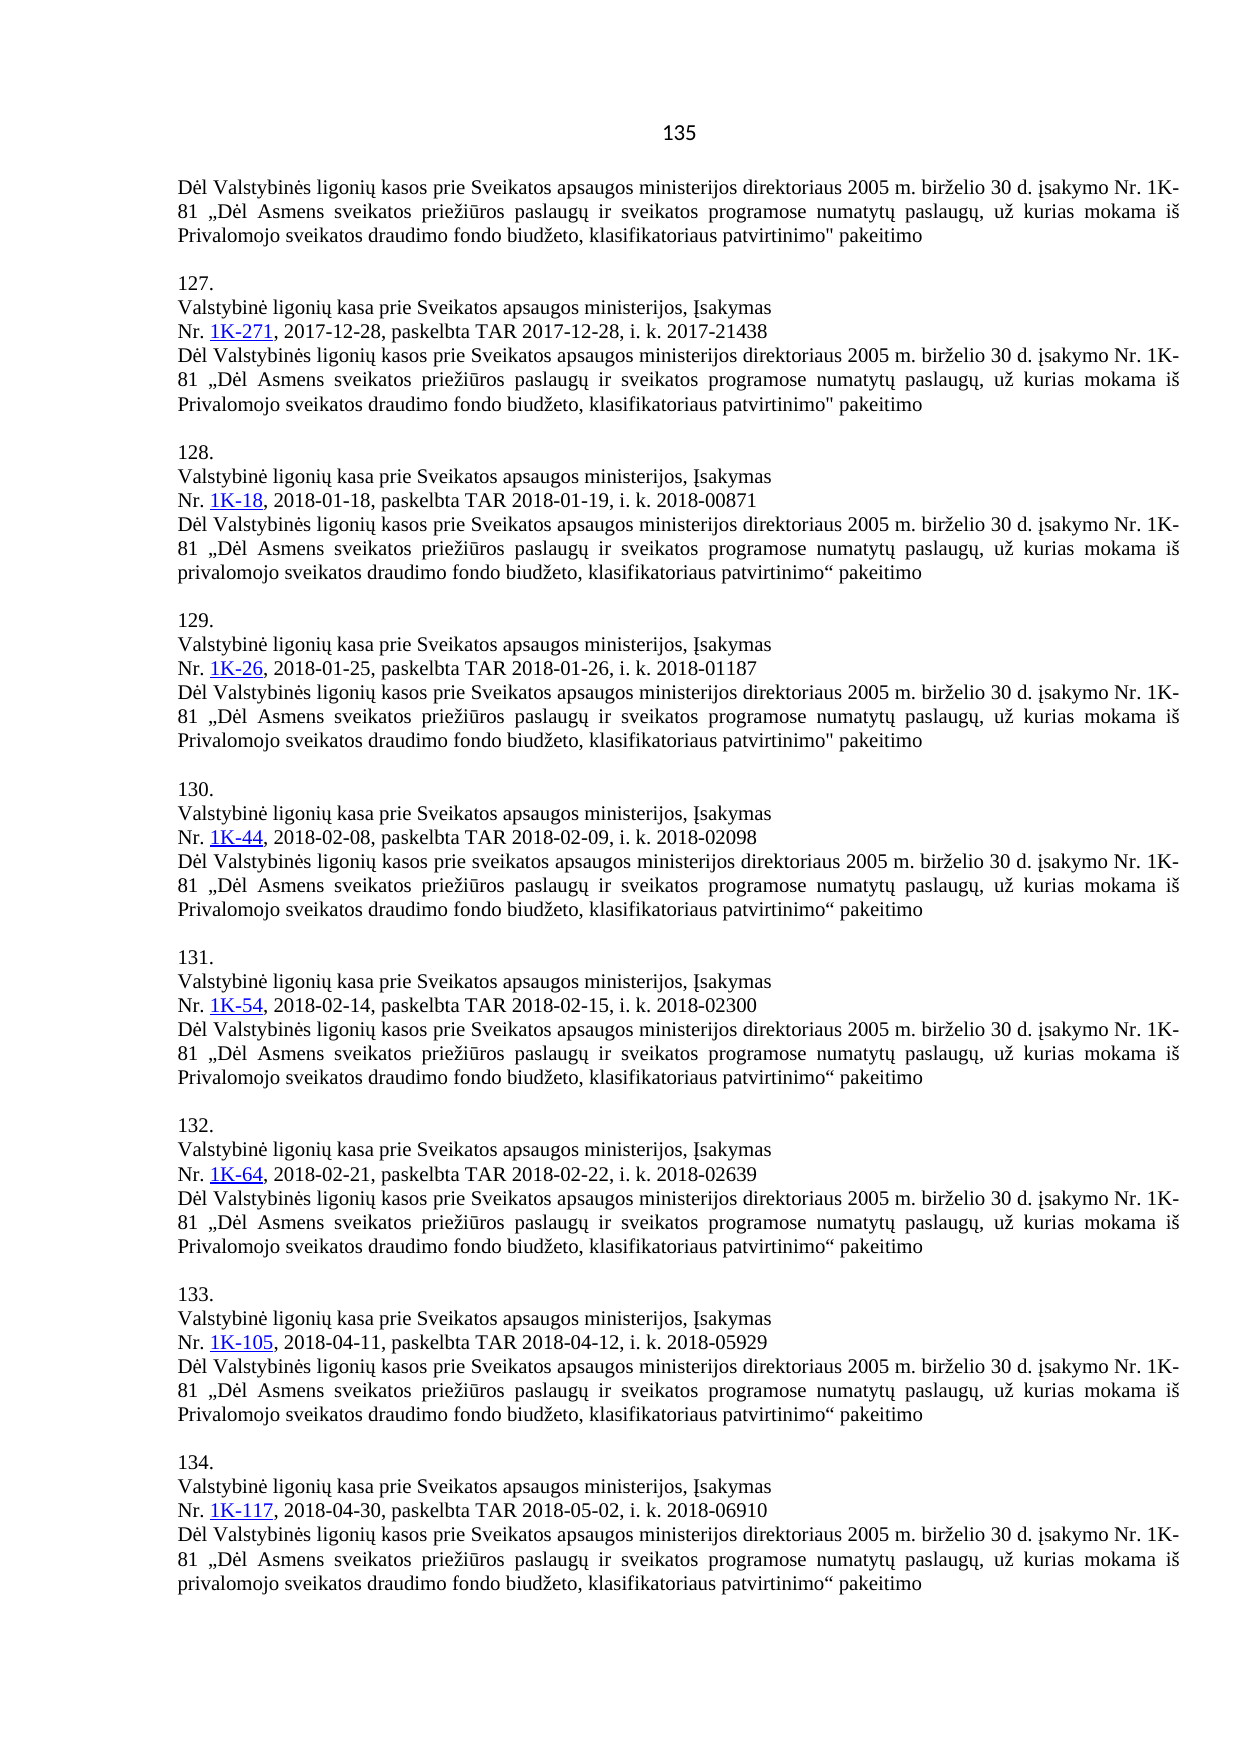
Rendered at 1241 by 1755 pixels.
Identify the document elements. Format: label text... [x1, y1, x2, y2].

text Nr. 1K-117, 2018-04-30, paskelbta TAR 2018-05-02, i. k. 2018-06910 [177, 1498, 1181, 1522]
text Nr. 1K-64, 2018-02-21, paskelbta TAR 2018-02-22, i. k. 2018-02639 [177, 1161, 1181, 1186]
text Valstybinė ligonių kasa prie Sveikatos apsaugos ministerijos, Įsakymas [177, 295, 1181, 319]
text 133. [177, 1282, 1181, 1306]
text Dėl Valstybinės ligonių kasos prie Sveikatos apsaugos ministerijos direktoriaus 2005 m. birželio 30 d. įsakymo Nr. 1K-81 „Dėl Asmens sveikatos priežiūros paslaugų ir sveikatos programose numatytų paslaugų, už kurias mokama iš Privalomojo sveikatos draudimo fondo biudžeto, klasifikatoriaus patvirtinimo" pakeitimo [177, 175, 1181, 247]
text 132. [177, 1113, 1181, 1137]
text 134. [177, 1450, 1181, 1474]
text Nr. 1K-105, 2018-04-11, paskelbta TAR 2018-04-12, i. k. 2018-05929 [177, 1330, 1181, 1354]
text Valstybinė ligonių kasa prie Sveikatos apsaugos ministerijos, Įsakymas [177, 464, 1181, 488]
text 127. [177, 271, 1181, 295]
text 130. [177, 776, 1181, 801]
text Dėl Valstybinės ligonių kasos prie Sveikatos apsaugos ministerijos direktoriaus 2005 m. birželio 30 d. įsakymo Nr. 1K-81 „Dėl Asmens sveikatos priežiūros paslaugų ir sveikatos programose numatytų paslaugų, už kurias mokama iš Privalomojo sveikatos draudimo fondo biudžeto, klasifikatoriaus patvirtinimo“ pakeitimo [177, 1354, 1181, 1426]
text Nr. 1K-54, 2018-02-14, paskelbta TAR 2018-02-15, i. k. 2018-02300 [177, 993, 1181, 1017]
text Dėl Valstybinės ligonių kasos prie Sveikatos apsaugos ministerijos direktoriaus 2005 m. birželio 30 d. įsakymo Nr. 1K-81 „Dėl Asmens sveikatos priežiūros paslaugų ir sveikatos programose numatytų paslaugų, už kurias mokama iš Privalomojo sveikatos draudimo fondo biudžeto, klasifikatoriaus patvirtinimo“ pakeitimo [177, 1186, 1181, 1258]
text Dėl Valstybinės ligonių kasos prie Sveikatos apsaugos ministerijos direktoriaus 2005 m. birželio 30 d. įsakymo Nr. 1K-81 „Dėl Asmens sveikatos priežiūros paslaugų ir sveikatos programose numatytų paslaugų, už kurias mokama iš Privalomojo sveikatos draudimo fondo biudžeto, klasifikatoriaus patvirtinimo" pakeitimo [177, 343, 1181, 416]
text 129. [177, 608, 1181, 632]
text Dėl Valstybinės ligonių kasos prie Sveikatos apsaugos ministerijos direktoriaus 2005 m. birželio 30 d. įsakymo Nr. 1K-81 „Dėl Asmens sveikatos priežiūros paslaugų ir sveikatos programose numatytų paslaugų, už kurias mokama iš Privalomojo sveikatos draudimo fondo biudžeto, klasifikatoriaus patvirtinimo“ pakeitimo [177, 1017, 1181, 1089]
text 131. [177, 945, 1181, 969]
text Valstybinė ligonių kasa prie Sveikatos apsaugos ministerijos, Įsakymas [177, 1306, 1181, 1330]
text Valstybinė ligonių kasa prie Sveikatos apsaugos ministerijos, Įsakymas [177, 969, 1181, 993]
text Nr. 1K-18, 2018-01-18, paskelbta TAR 2018-01-19, i. k. 2018-00871 [177, 488, 1181, 512]
text Valstybinė ligonių kasa prie Sveikatos apsaugos ministerijos, Įsakymas [177, 1137, 1181, 1161]
text Nr. 1K-271, 2017-12-28, paskelbta TAR 2017-12-28, i. k. 2017-21438 [177, 319, 1181, 343]
text Dėl Valstybinės ligonių kasos prie sveikatos apsaugos ministerijos direktoriaus 2005 m. birželio 30 d. įsakymo Nr. 1K-81 „Dėl Asmens sveikatos priežiūros paslaugų ir sveikatos programose numatytų paslaugų, už kurias mokama iš Privalomojo sveikatos draudimo fondo biudžeto, klasifikatoriaus patvirtinimo“ pakeitimo [177, 849, 1181, 921]
text 128. [177, 439, 1181, 464]
text Nr. 1K-44, 2018-02-08, paskelbta TAR 2018-02-09, i. k. 2018-02098 [177, 824, 1181, 849]
text Nr. 1K-26, 2018-01-25, paskelbta TAR 2018-01-26, i. k. 2018-01187 [177, 656, 1181, 680]
text Valstybinė ligonių kasa prie Sveikatos apsaugos ministerijos, Įsakymas [177, 801, 1181, 824]
text Dėl Valstybinės ligonių kasos prie Sveikatos apsaugos ministerijos direktoriaus 2005 m. birželio 30 d. įsakymo Nr. 1K-81 „Dėl Asmens sveikatos priežiūros paslaugų ir sveikatos programose numatytų paslaugų, už kurias mokama iš privalomojo sveikatos draudimo fondo biudžeto, klasifikatoriaus patvirtinimo“ pakeitimo [177, 512, 1181, 584]
text Valstybinė ligonių kasa prie Sveikatos apsaugos ministerijos, Įsakymas [177, 1474, 1181, 1498]
text Dėl Valstybinės ligonių kasos prie Sveikatos apsaugos ministerijos direktoriaus 2005 m. birželio 30 d. įsakymo Nr. 1K-81 „Dėl Asmens sveikatos priežiūros paslaugų ir sveikatos programose numatytų paslaugų, už kurias mokama iš Privalomojo sveikatos draudimo fondo biudžeto, klasifikatoriaus patvirtinimo" pakeitimo [177, 680, 1181, 752]
text Valstybinė ligonių kasa prie Sveikatos apsaugos ministerijos, Įsakymas [177, 632, 1181, 656]
text Dėl Valstybinės ligonių kasos prie Sveikatos apsaugos ministerijos direktoriaus 2005 m. birželio 30 d. įsakymo Nr. 1K-81 „Dėl Asmens sveikatos priežiūros paslaugų ir sveikatos programose numatytų paslaugų, už kurias mokama iš privalomojo sveikatos draudimo fondo biudžeto, klasifikatoriaus patvirtinimo“ pakeitimo [177, 1522, 1181, 1594]
